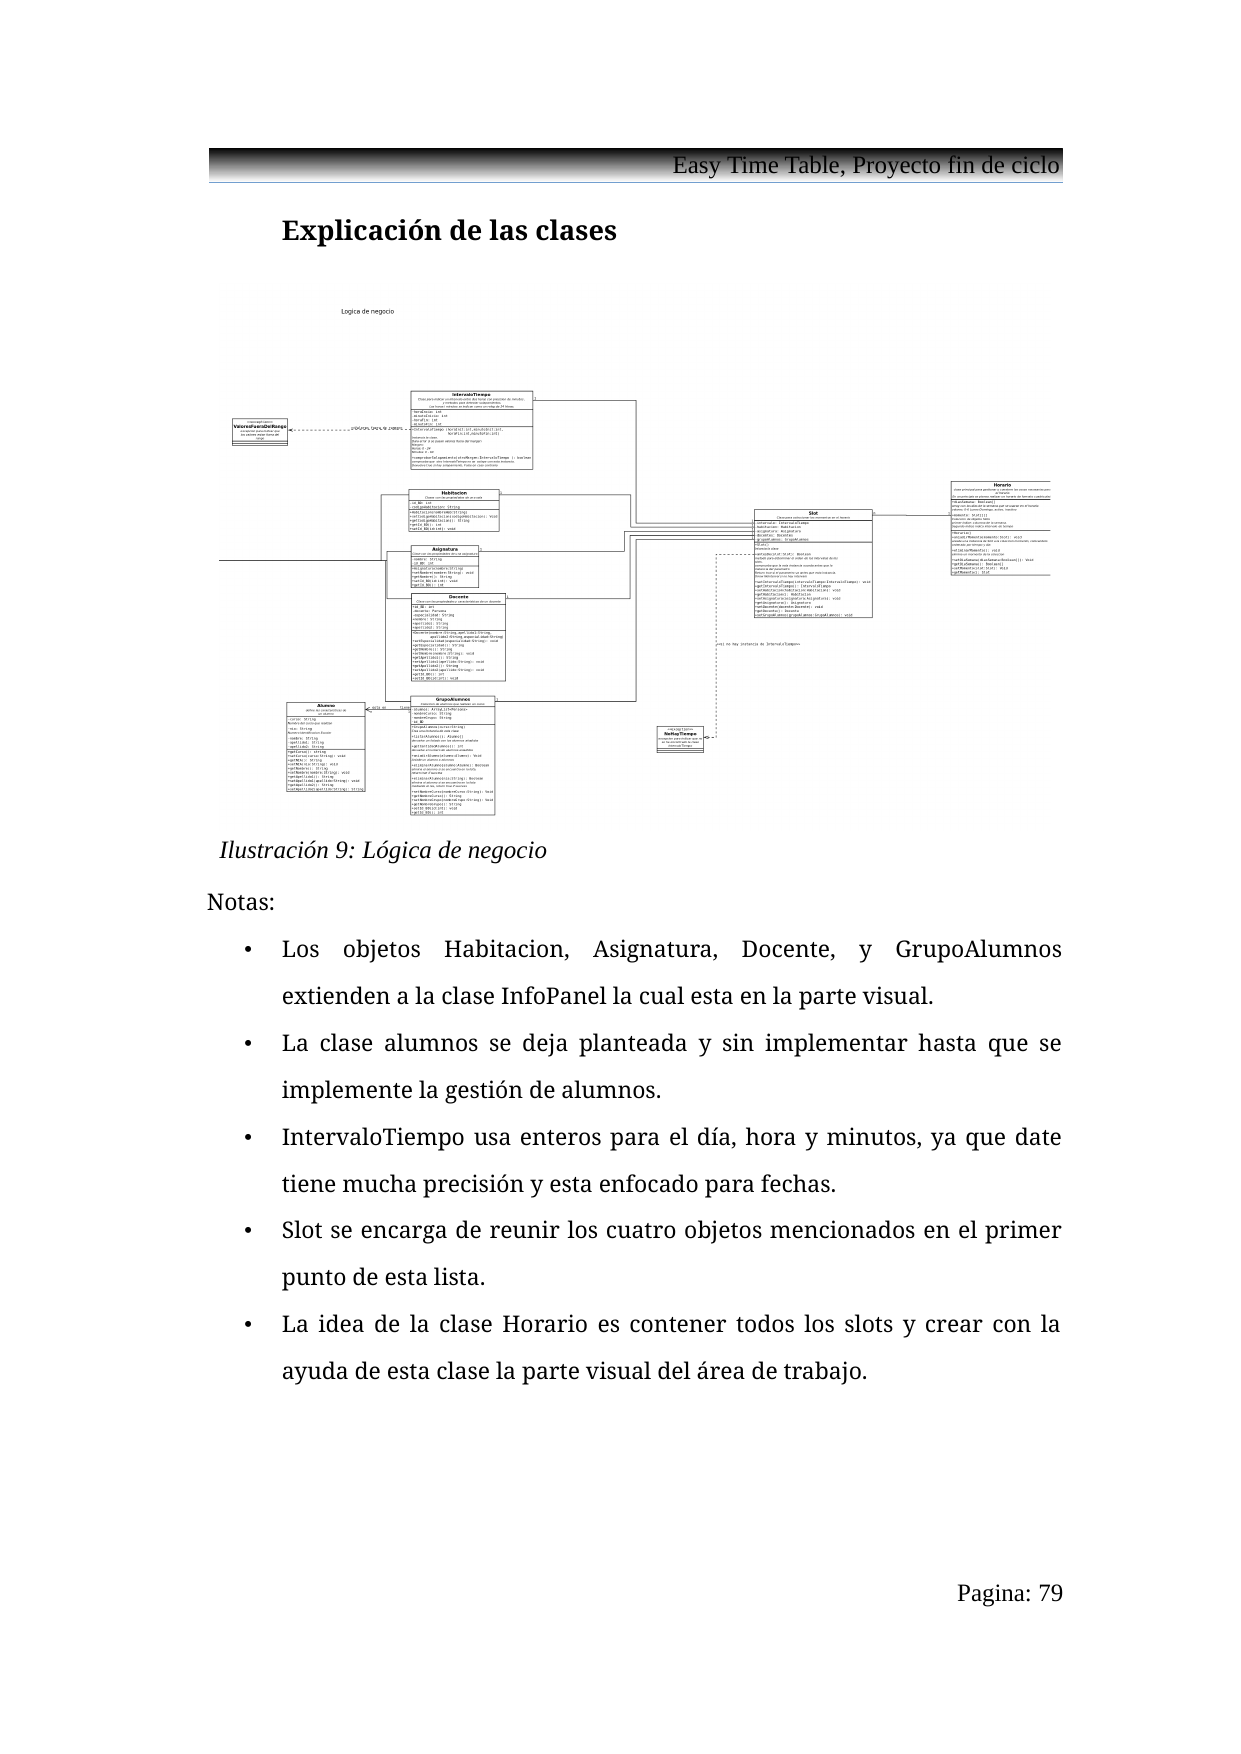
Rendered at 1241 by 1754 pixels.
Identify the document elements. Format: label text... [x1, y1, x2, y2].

list IntervaloTiempo usa enteros para el día, hora y minutos, ya que date tiene mucha precisión y esta enfocado para fechas. [244, 1121, 1063, 1199]
text Notas: [207, 267, 1063, 918]
text Explicación de las clases [207, 212, 1063, 249]
list La clase alumnos se deja planteada y sin implementar hasta que se implemente la gestión de alumnos. [244, 1027, 1063, 1105]
list La idea de la clase Horario es contener todos los slots y crear con la ayuda de esta clase la parte visual del área de trabajo. [244, 1308, 1063, 1386]
list Slot se encarga de reunir los cuatro objetos mencionados en el primer punto de esta lista. [244, 1214, 1063, 1293]
list Los objetos Habitacion, Asignatura, Docente, y GrupoAlumnos extienden a la clase InfoPanel la cual esta en la parte visual. [244, 933, 1063, 1011]
text Ilustración 9: Lógica de negocio [219, 831, 1051, 864]
picture [219, 283, 1051, 831]
